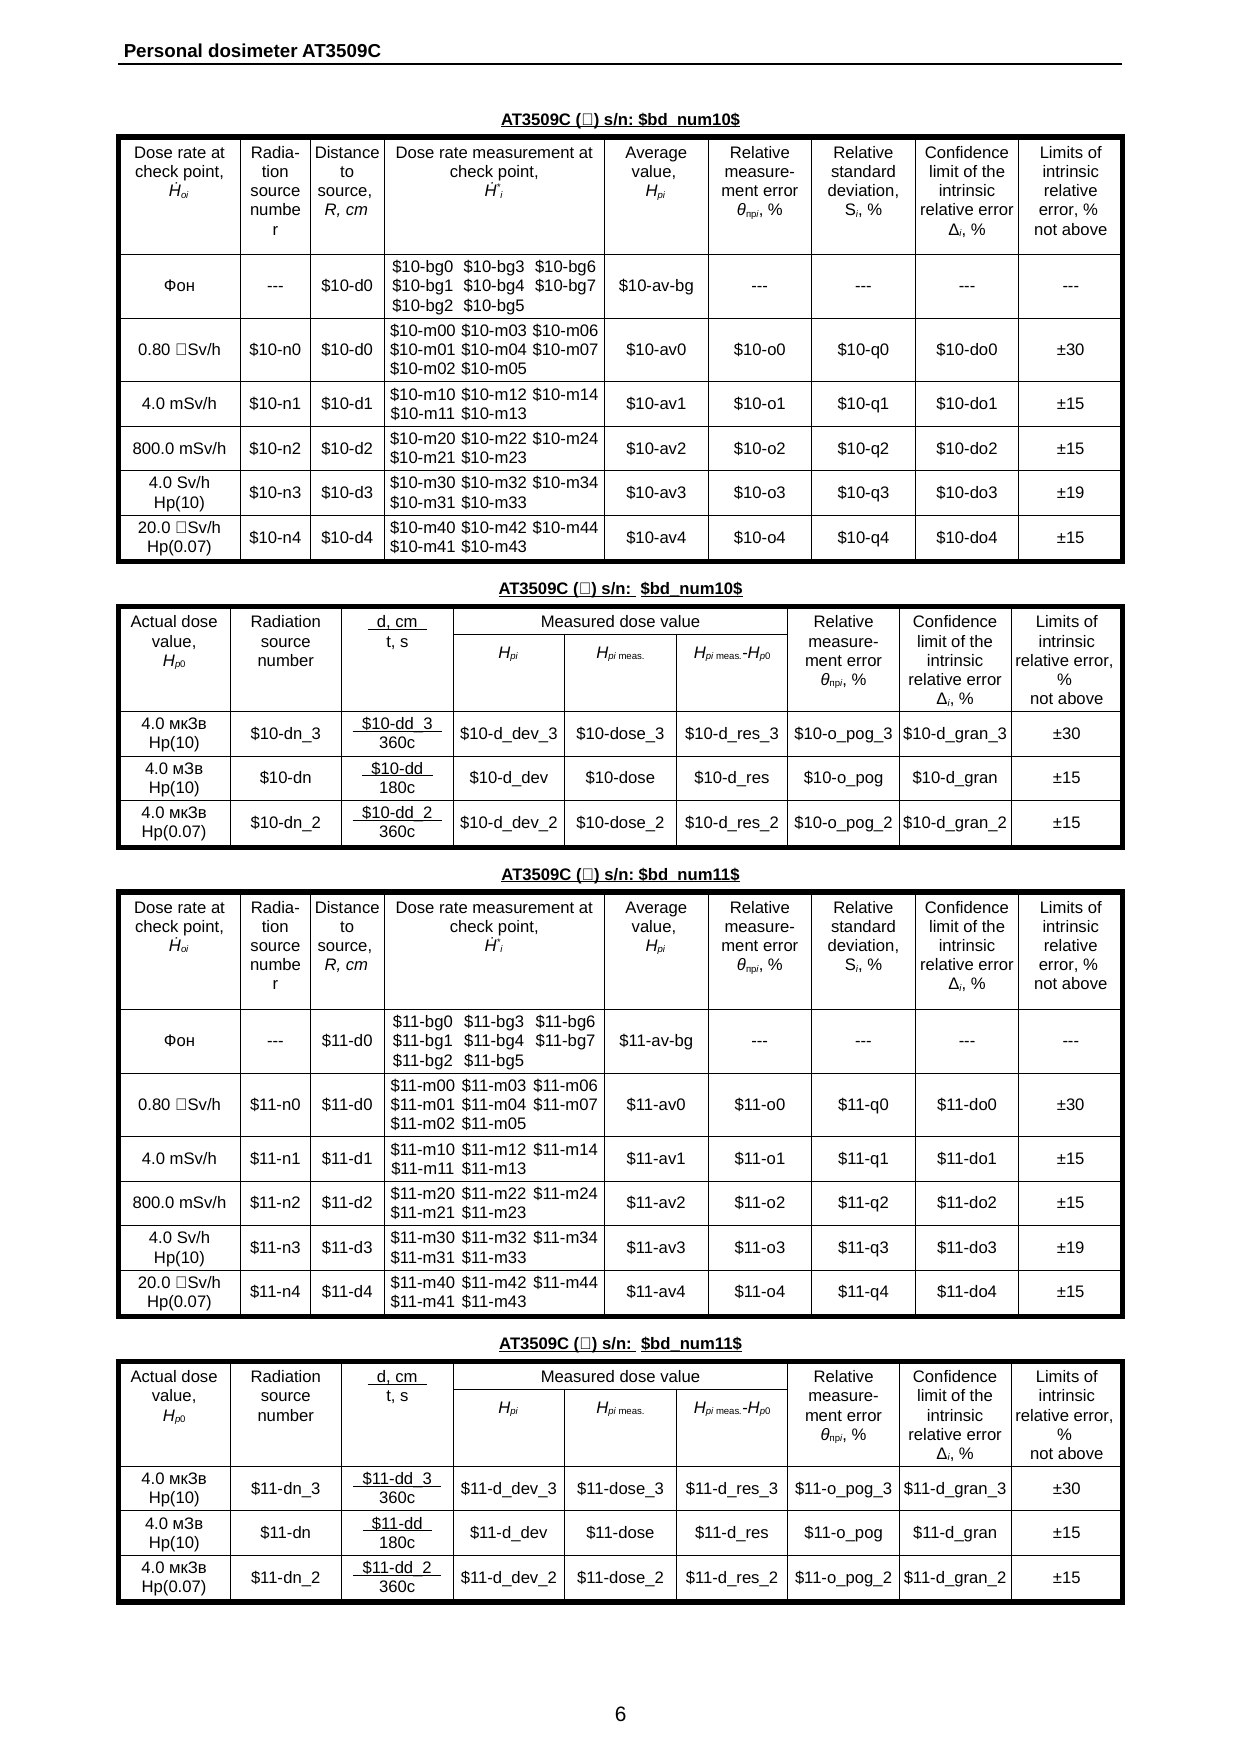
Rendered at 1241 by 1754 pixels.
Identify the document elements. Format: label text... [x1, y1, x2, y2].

table_cell 0.80 Sv/h [121, 319, 240, 381]
table_cell $10-dn_2 [231, 801, 341, 844]
table_cell ±15 [1012, 757, 1120, 800]
table_cell ±30 [1019, 1074, 1120, 1136]
table_cell $11-av4 [605, 1271, 708, 1314]
table_cell Фон [121, 1010, 240, 1072]
table_cell 4.0 мкЗв Hp(10) [121, 712, 230, 756]
table_cell $11-d0 [311, 1074, 384, 1136]
table_cell $10-d0 [311, 319, 384, 381]
table_cell ±15 [1012, 1511, 1120, 1555]
table_cell $10-d3 [311, 471, 384, 515]
table_cell Radia-tion source number [241, 140, 310, 254]
table_cell Actual dose value, Hp0 [121, 1364, 230, 1466]
table_cell ±15 [1019, 427, 1120, 470]
table_cell $10-dd 180c [342, 757, 453, 800]
table_cell 20.0 Sv/h Hp(0.07) [121, 516, 240, 559]
table_cell $11-dn [231, 1511, 341, 1555]
table_cell $11-d_res_2 [677, 1556, 787, 1599]
table_cell 4.0 мЗв Hp(10) [121, 757, 230, 800]
table_cell $10-d_dev_2 [454, 801, 564, 844]
table_cell ±15 [1019, 1137, 1120, 1181]
table_cell $11-d1 [311, 1137, 384, 1181]
table_cell $11-av-bg [605, 1010, 708, 1072]
table_cell $11-d0 [311, 1010, 384, 1072]
table_cell Limits of intrinsic relative error, % not above [1019, 140, 1120, 254]
table_cell Average value, Hpi [605, 895, 708, 1009]
table_cell $11-dose_3 [565, 1467, 676, 1510]
table_cell --- [812, 255, 915, 318]
table_cell $11-q3 [812, 1226, 915, 1269]
table_cell $10-do4 [916, 516, 1018, 559]
table_cell Limits of intrinsic relative error, % not above [1019, 895, 1120, 1009]
table_cell $11-d4 [311, 1271, 384, 1314]
table_cell $11-av0 [605, 1074, 708, 1136]
table_cell $11-n1 [241, 1137, 310, 1181]
table_cell $11-dd 180c [342, 1511, 453, 1555]
table_cell $10-d0 [311, 255, 384, 318]
table_cell $10-q3 [812, 471, 915, 515]
table_cell ±19 [1019, 1226, 1120, 1269]
table_cell $10-n2 [241, 427, 310, 470]
table_cell $10-dd_2 360c [342, 801, 453, 844]
table_cell $11-d_res_3 [677, 1467, 787, 1510]
table_cell --- [812, 1010, 915, 1072]
table_cell Limits of intrinsic relative error, % not above [1012, 609, 1120, 711]
table_cell $10-o0 [709, 319, 811, 381]
table_cell Фон [121, 255, 240, 318]
table_cell $11-av2 [605, 1182, 708, 1225]
table_cell $11-n2 [241, 1182, 310, 1225]
table_cell $11-q4 [812, 1271, 915, 1314]
table_cell $11-d_dev_3 [454, 1467, 564, 1510]
table_cell $10-o3 [709, 471, 811, 515]
table_cell $10-d_dev [454, 757, 564, 800]
table_cell Hpi [454, 635, 564, 711]
table_cell $10-d4 [311, 516, 384, 559]
table_cell $10-n0 [241, 319, 310, 381]
table_cell --- [241, 1010, 310, 1072]
table_header AT3509C () s/n: $bd_num11$ [118, 850, 1122, 889]
table_cell $10-do0 [916, 319, 1018, 381]
table_cell $11-d_res [677, 1511, 787, 1555]
table_cell $10-bg0 $10-bg1 $10-bg2 $10-bg3 $10-bg4 $10-bg5 $10-bg6 $10-bg7 [385, 255, 604, 318]
table_cell $11-q1 [812, 1137, 915, 1181]
table_cell $11-n3 [241, 1226, 310, 1269]
table_cell d, cm t, s [342, 609, 453, 711]
table_cell $11-d3 [311, 1226, 384, 1269]
table_cell $11-d2 [311, 1182, 384, 1225]
table_cell $10-m00 $10-m01 $10-m02 $10-m03 $10-m04 $10-m05 $10-m06 $10-m07 [385, 319, 604, 381]
table_cell $11-dose_2 [565, 1556, 676, 1599]
table_cell $10-o_pog_3 [788, 712, 899, 756]
table_cell $10-d_res_2 [677, 801, 787, 844]
table_cell --- [241, 255, 310, 318]
table_cell $11-q0 [812, 1074, 915, 1136]
table_cell Hpi meas.-Hp0 [677, 635, 787, 711]
table_cell $11-d_gran_2 [900, 1556, 1011, 1599]
table_cell Relative measure-ment error θпрi, % [788, 609, 899, 711]
table_cell $11-d_gran [900, 1511, 1011, 1555]
table_cell ±15 [1019, 1182, 1120, 1225]
table_cell 4.0 мкЗв Hp(0.07) [121, 801, 230, 844]
table_cell Average value, Hpi [605, 140, 708, 254]
table_cell $11-d_gran_3 [900, 1467, 1011, 1510]
table_cell Confidence limit of the intrinsic relative error Δi, % [900, 609, 1011, 711]
table_cell 20.0 Sv/h Hp(0.07) [121, 1271, 240, 1314]
table_cell $10-d_res [677, 757, 787, 800]
table_cell $10-o4 [709, 516, 811, 559]
table_cell $11-o1 [709, 1137, 811, 1181]
table_cell $10-n3 [241, 471, 310, 515]
table_cell Distance to source, R, сm [311, 895, 384, 1009]
table_cell $10-av0 [605, 319, 708, 381]
table_cell $11-bg0 $11-bg1 $11-bg2 $11-bg3 $11-bg4 $11-bg5 $11-bg6 $11-bg7 [385, 1010, 604, 1072]
table_cell $10-o_pog [788, 757, 899, 800]
table_cell 800.0 mSv/h [121, 1182, 240, 1225]
table_cell $10-av-bg [605, 255, 708, 318]
table_cell $11-m00 $11-m01 $11-m02 $11-m03 $11-m04 $11-m05 $11-m06 $11-m07 [385, 1074, 604, 1136]
table_cell $10-q1 [812, 382, 915, 426]
table_header AT3509C () s/n: $bd_num10$ [118, 564, 1122, 604]
table_cell $10-d_gran_3 [900, 712, 1011, 756]
table_cell Hpi meas. [565, 635, 676, 711]
table_cell $11-do1 [916, 1137, 1018, 1181]
table_cell $10-q2 [812, 427, 915, 470]
table_cell $10-av3 [605, 471, 708, 515]
table_cell $10-n4 [241, 516, 310, 559]
table_cell ±15 [1019, 1271, 1120, 1314]
table_cell Measured dose value [454, 1364, 787, 1389]
table_cell Dose rate measurement at check point, Ḣ*i [385, 895, 604, 1009]
table_cell d, cm t, s [342, 1364, 453, 1466]
table_cell --- [709, 1010, 811, 1072]
table_cell $11-do3 [916, 1226, 1018, 1269]
table_cell Dose rate measurement at check point, Ḣ*i [385, 140, 604, 254]
table_cell $10-d_gran [900, 757, 1011, 800]
table_cell Dose rate at check point, Ḣoi [121, 140, 240, 254]
table_cell $11-o2 [709, 1182, 811, 1225]
table_cell Dose rate at check point, Ḣoi [121, 895, 240, 1009]
table_cell Relative measure-ment error θпрi, % [788, 1364, 899, 1466]
table_cell $10-dose [565, 757, 676, 800]
table_cell $11-do2 [916, 1182, 1018, 1225]
table_cell $10-av1 [605, 382, 708, 426]
table_cell $10-dn_3 [231, 712, 341, 756]
table_cell Measured dose value [454, 609, 787, 634]
table_cell Radiation source number [231, 609, 341, 711]
table_cell 4.0 mSv/h [121, 1137, 240, 1181]
table_cell ±30 [1012, 1467, 1120, 1510]
table_cell Radiation source number [231, 1364, 341, 1466]
table_cell ±15 [1012, 1556, 1120, 1599]
table_cell Limits of intrinsic relative error, % not above [1012, 1364, 1120, 1466]
table_cell ±30 [1019, 319, 1120, 381]
table_cell $11-m30 $11-m31 $11-m32 $11-m33 $11-m34 [385, 1226, 604, 1269]
table_cell $11-q2 [812, 1182, 915, 1225]
table_cell 4.0 мкЗв Hp(0.07) [121, 1556, 230, 1599]
table_cell $11-m20 $11-m21 $11-m22 $11-m23 $11-m24 [385, 1182, 604, 1225]
table_cell Hpi meas. [565, 1390, 676, 1466]
table_cell 4.0 mSv/h [121, 382, 240, 426]
table_cell $10-o2 [709, 427, 811, 470]
table_cell Relative standard deviation, Si, % [812, 140, 915, 254]
table_cell Relative standard deviation, Si, % [812, 895, 915, 1009]
table_cell --- [1019, 1010, 1120, 1072]
table_cell 4.0 Sv/h Hp(10) [121, 1226, 240, 1269]
table_cell --- [709, 255, 811, 318]
table_cell ±15 [1019, 516, 1120, 559]
table_cell $10-q4 [812, 516, 915, 559]
table_cell 800.0 mSv/h [121, 427, 240, 470]
table_cell 4.0 мЗв Hp(10) [121, 1511, 230, 1555]
table_cell Relative measure-ment error θпрi, % [709, 895, 811, 1009]
table_cell Hpi meas.-Hp0 [677, 1390, 787, 1466]
table_cell $11-d_dev [454, 1511, 564, 1555]
table_cell $11-dn_3 [231, 1467, 341, 1510]
table_cell Relative measure-ment error θпрi, % [709, 140, 811, 254]
table_header AT3509C () s/n: $bd_num11$ [118, 1319, 1122, 1359]
table_cell 4.0 мкЗв Hp(10) [121, 1467, 230, 1510]
table_cell --- [1019, 255, 1120, 318]
table_header AT3509C () s/n: $bd_num10$ [118, 95, 1122, 134]
table_cell $11-av1 [605, 1137, 708, 1181]
table_cell $10-d_res_3 [677, 712, 787, 756]
table_cell $11-av3 [605, 1226, 708, 1269]
table_cell $10-d_gran_2 [900, 801, 1011, 844]
table_cell ±15 [1012, 801, 1120, 844]
table_cell $11-dose [565, 1511, 676, 1555]
table_cell $10-d2 [311, 427, 384, 470]
table_cell ±19 [1019, 471, 1120, 515]
table_cell $10-d1 [311, 382, 384, 426]
table_cell $10-dose_3 [565, 712, 676, 756]
table_cell $10-q0 [812, 319, 915, 381]
table_cell $11-dd_3 360c [342, 1467, 453, 1510]
table_cell $10-o1 [709, 382, 811, 426]
table_cell $11-d_dev_2 [454, 1556, 564, 1599]
table_cell Radia-tion source number [241, 895, 310, 1009]
table_cell Actual dose value, Hp0 [121, 609, 230, 711]
table_cell $11-o_pog [788, 1511, 899, 1555]
table_cell $11-n4 [241, 1271, 310, 1314]
table_cell $10-m30 $10-m31 $10-m32 $10-m33 $10-m34 [385, 471, 604, 515]
table_cell Confidence limit of the intrinsic relative error Δi, % [916, 895, 1018, 1009]
table_cell $11-do0 [916, 1074, 1018, 1136]
table_cell $10-dn [231, 757, 341, 800]
table_cell $11-dn_2 [231, 1556, 341, 1599]
table_cell --- [916, 1010, 1018, 1072]
table_cell ±15 [1019, 382, 1120, 426]
table_cell $11-m10 $11-m11 $11-m12 $11-m13 $11-m14 [385, 1137, 604, 1181]
table_cell $11-n0 [241, 1074, 310, 1136]
table_cell 4.0 Sv/h Hp(10) [121, 471, 240, 515]
table_cell $10-dose_2 [565, 801, 676, 844]
table_cell $11-do4 [916, 1271, 1018, 1314]
table_cell $10-do2 [916, 427, 1018, 470]
table_cell Confidence limit of the intrinsic relative error Δi, % [916, 140, 1018, 254]
table_cell $10-n1 [241, 382, 310, 426]
table_cell $10-do3 [916, 471, 1018, 515]
table_cell $11-o4 [709, 1271, 811, 1314]
table_cell --- [916, 255, 1018, 318]
table_cell $11-o_pog_3 [788, 1467, 899, 1510]
table_cell $10-m10 $10-m11 $10-m12 $10-m13 $10-m14 [385, 382, 604, 426]
table_cell ±30 [1012, 712, 1120, 756]
table_cell $11-dd_2 360c [342, 1556, 453, 1599]
table_cell $10-av4 [605, 516, 708, 559]
table_cell $10-do1 [916, 382, 1018, 426]
table_cell $10-d_dev_3 [454, 712, 564, 756]
table_cell $10-av2 [605, 427, 708, 470]
table_cell $10-m20 $10-m21 $10-m22 $10-m23 $10-m24 [385, 427, 604, 470]
table_cell Distance to source, R, сm [311, 140, 384, 254]
table_cell $11-o0 [709, 1074, 811, 1136]
table_cell $10-dd_3 360c [342, 712, 453, 756]
table_cell 0.80 Sv/h [121, 1074, 240, 1136]
table_cell $11-o3 [709, 1226, 811, 1269]
table_cell Hpi [454, 1390, 564, 1466]
table_cell $10-m40 $10-m41 $10-m42 $10-m43 $10-m44 [385, 516, 604, 559]
table_cell Confidence limit of the intrinsic relative error Δi, % [900, 1364, 1011, 1466]
table_cell $11-o_pog_2 [788, 1556, 899, 1599]
table_cell $11-m40 $11-m41 $11-m42 $11-m43 $11-m44 [385, 1271, 604, 1314]
table_cell $10-o_pog_2 [788, 801, 899, 844]
